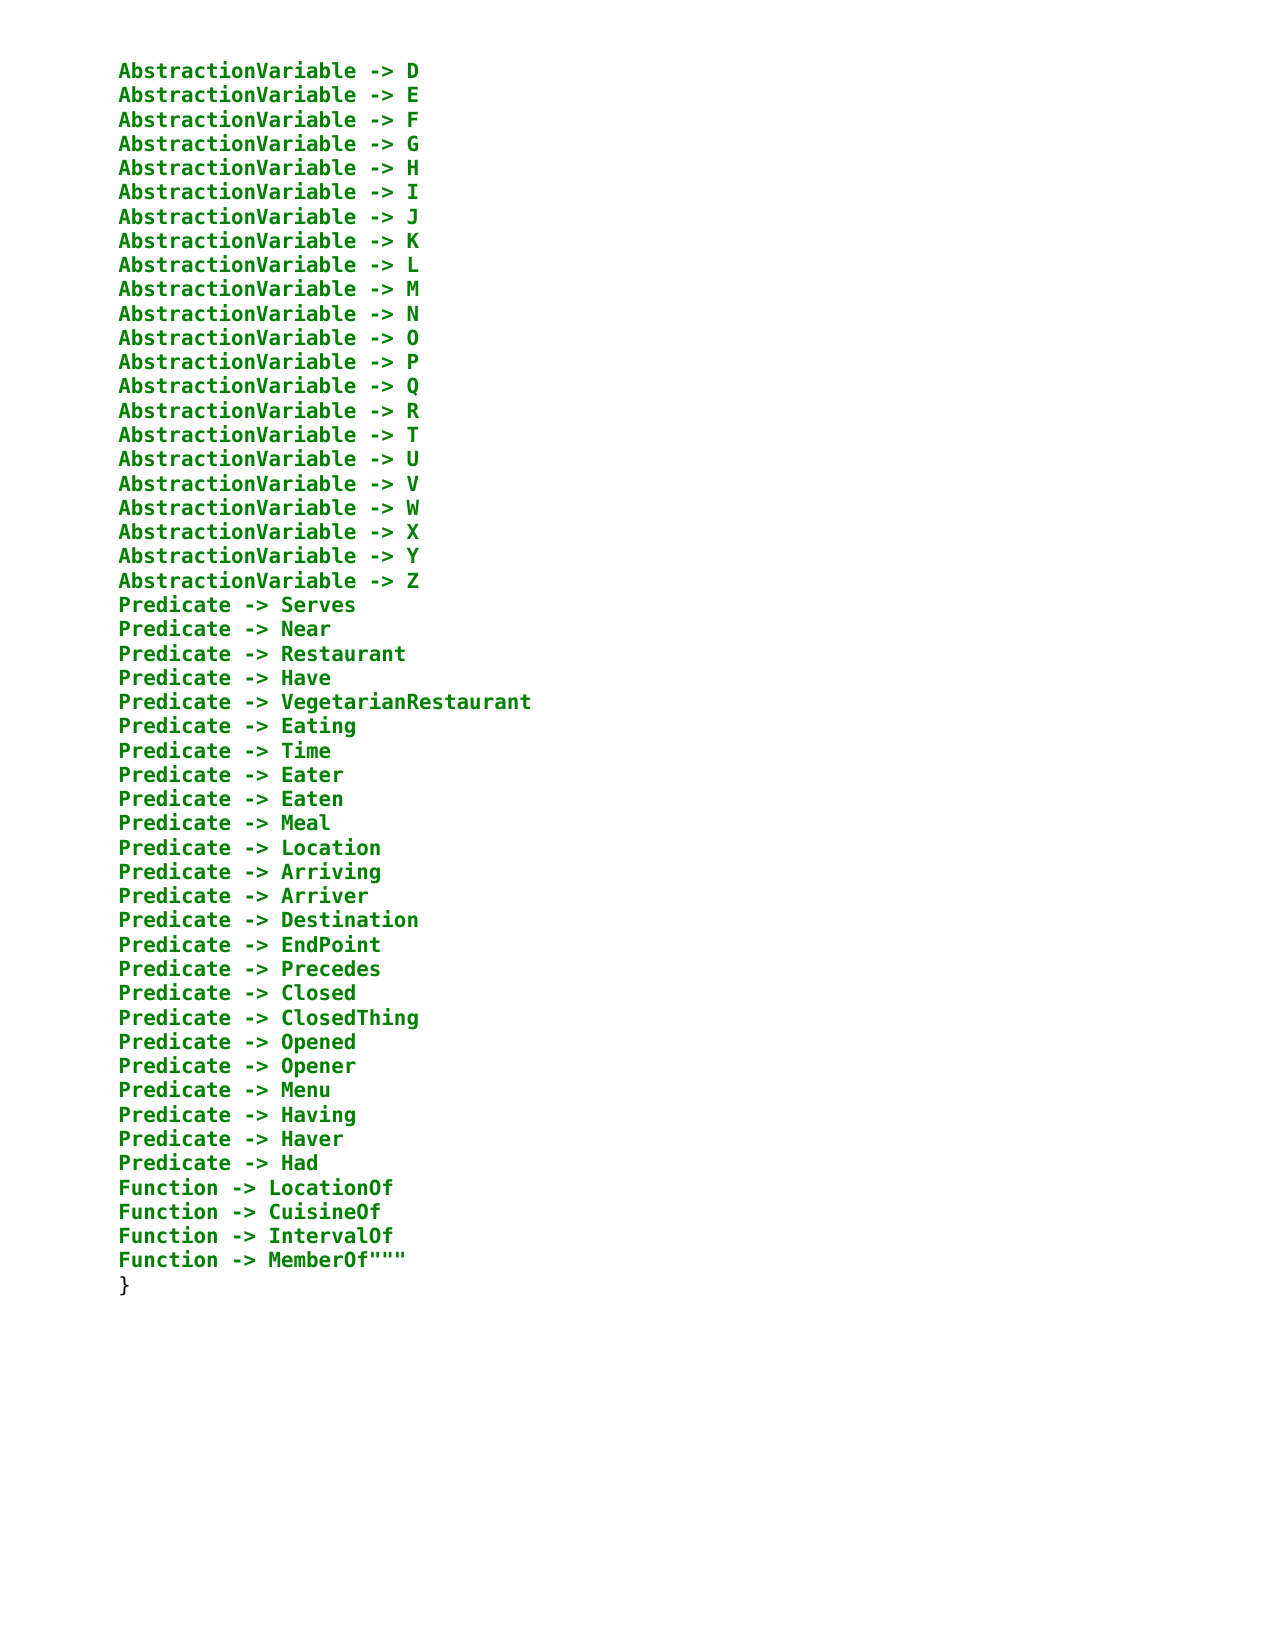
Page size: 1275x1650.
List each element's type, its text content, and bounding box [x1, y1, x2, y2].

text Predicate -> EndPoint [118, 933, 1216, 957]
text AbstractionVariable -> D [118, 59, 1216, 83]
text Function -> IntervalOf [118, 1224, 1216, 1248]
text AbstractionVariable -> H [118, 156, 1216, 180]
text Function -> LocationOf [118, 1176, 1216, 1200]
text AbstractionVariable -> X [118, 520, 1216, 544]
text Predicate -> Eaten [118, 787, 1216, 811]
text Function -> MemberOf""" [118, 1248, 1216, 1273]
text AbstractionVariable -> E [118, 83, 1216, 108]
text AbstractionVariable -> O [118, 326, 1216, 350]
text Predicate -> Restaurant [118, 642, 1216, 666]
text Predicate -> Location [118, 836, 1216, 860]
text Predicate -> Opened [118, 1030, 1216, 1054]
text Predicate -> Having [118, 1103, 1216, 1127]
text Predicate -> Time [118, 739, 1216, 763]
text AbstractionVariable -> J [118, 205, 1216, 229]
text AbstractionVariable -> M [118, 277, 1216, 302]
text } [118, 1273, 1216, 1297]
text AbstractionVariable -> W [118, 496, 1216, 520]
text Predicate -> Near [118, 617, 1216, 642]
text AbstractionVariable -> R [118, 399, 1216, 423]
text AbstractionVariable -> U [118, 447, 1216, 472]
text Predicate -> Meal [118, 811, 1216, 836]
text Predicate -> ClosedThing [118, 1006, 1216, 1030]
text AbstractionVariable -> N [118, 302, 1216, 326]
text Predicate -> Arriver [118, 884, 1216, 908]
text Predicate -> Arriving [118, 860, 1216, 884]
text AbstractionVariable -> Z [118, 569, 1216, 593]
text Predicate -> VegetarianRestaurant [118, 690, 1216, 714]
text AbstractionVariable -> T [118, 423, 1216, 447]
text Predicate -> Destination [118, 908, 1216, 933]
text Predicate -> Eating [118, 714, 1216, 739]
text AbstractionVariable -> V [118, 472, 1216, 496]
text AbstractionVariable -> F [118, 108, 1216, 132]
text Predicate -> Opener [118, 1054, 1216, 1078]
text Predicate -> Have [118, 666, 1216, 690]
text AbstractionVariable -> P [118, 350, 1216, 374]
text AbstractionVariable -> L [118, 253, 1216, 277]
text Predicate -> Eater [118, 763, 1216, 787]
text Predicate -> Had [118, 1151, 1216, 1176]
text Predicate -> Closed [118, 981, 1216, 1006]
text AbstractionVariable -> K [118, 229, 1216, 253]
text Predicate -> Serves [118, 593, 1216, 617]
text Predicate -> Haver [118, 1127, 1216, 1151]
text AbstractionVariable -> G [118, 132, 1216, 156]
text Predicate -> Menu [118, 1078, 1216, 1103]
text Function -> CuisineOf [118, 1200, 1216, 1224]
text Predicate -> Precedes [118, 957, 1216, 981]
text AbstractionVariable -> Q [118, 374, 1216, 399]
text AbstractionVariable -> I [118, 180, 1216, 205]
text AbstractionVariable -> Y [118, 544, 1216, 569]
